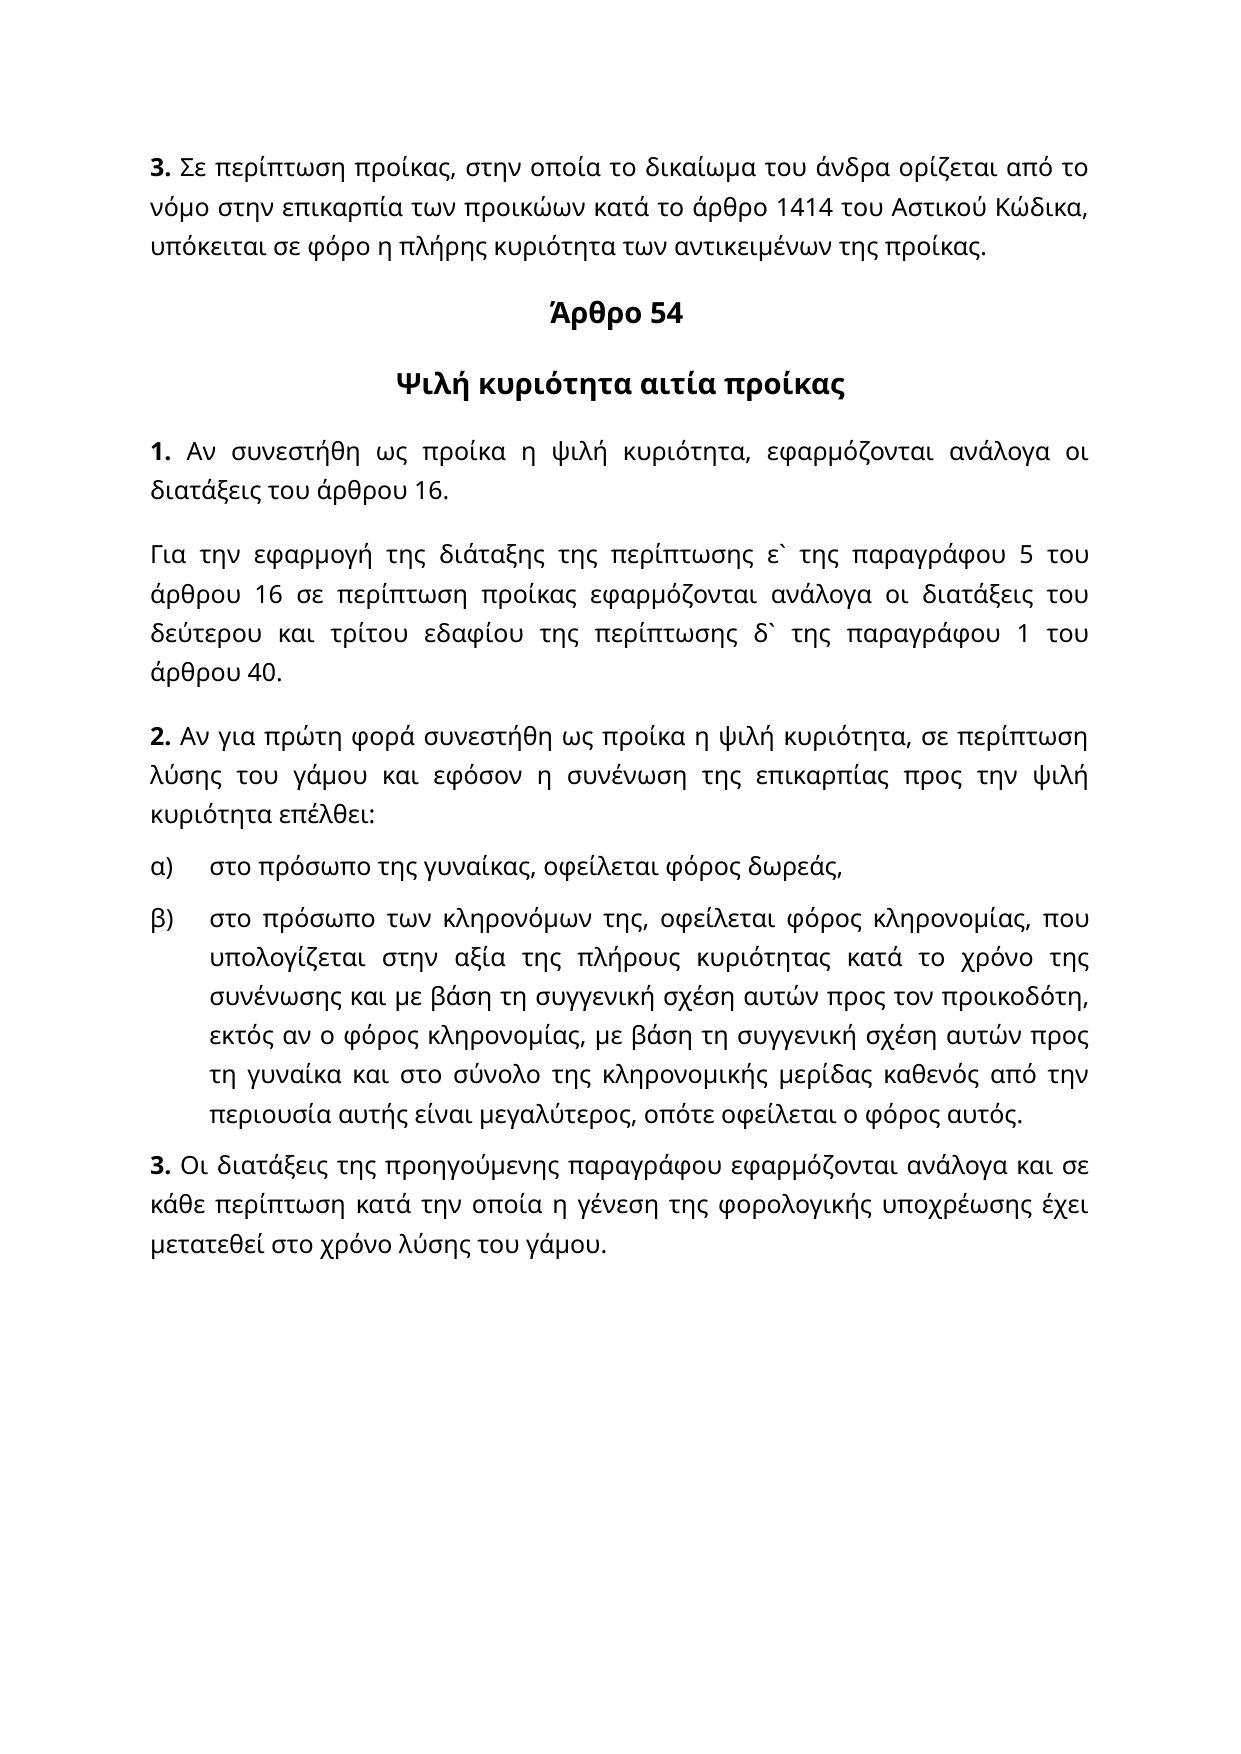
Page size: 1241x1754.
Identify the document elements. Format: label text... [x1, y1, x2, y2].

list α) στο πρόσωπο της γυναίκας, οφείλεται φόρος δωρεάς, [150, 849, 1090, 883]
text 3. Οι διατάξεις της προηγούμενης παραγράφου εφαρμόζονται ανάλογα και σε κάθε περίπτωση κατά την οποία η γένεση της φορολογικής υποχρέωσης έχει μετατεθεί στο χρόνο λύσης του γάμου. [150, 1148, 1090, 1260]
text 1. Αν συνεστήθη ως προίκα η ψιλή κυριότητα, εφαρμόζονται ανάλογα οι διατάξεις του άρθρου 16. [150, 434, 1090, 507]
text Για την εφαρμογή της διάταξης της περίπτωσης ε` της παραγράφου 5 του άρθρου 16 σε περίπτωση προίκας εφαρμόζονται ανάλογα οι διατάξεις του δεύτερου και τρίτου εδαφίου της περίπτωσης δ` της παραγράφου 1 του άρθρου 40. [150, 537, 1090, 689]
text 2. Αν για πρώτη φορά συνεστήθη ως προίκα η ψιλή κυριότητα, σε περίπτωση λύσης του γάμου και εφόσον η συνένωση της επικαρπίας προς την ψιλή κυριότητα επέλθει: [150, 719, 1090, 831]
subtitle Ψιλή κυριότητα αιτία προίκας [150, 363, 1090, 403]
list β) στο πρόσωπο των κληρονόμων της, οφείλεται φόρος κληρονομίας, που υπολογίζεται στην αξία της πλήρους κυριότητας κατά το χρόνο της συνένωσης και με βάση τη συγγενική σχέση αυτών προς τον προικοδότη, εκτός αν ο φόρος κληρονομίας, με βάση τη συγγενική σχέση αυτών προς τη γυναίκα και στο σύνολο της κληρονομικής μερίδας καθενός από την περιουσία αυτής είναι μεγαλύτερος, οπότε οφείλεται ο φόρος αυτός. [150, 900, 1090, 1130]
subtitle Άρθρο 54 [150, 292, 1090, 332]
text 3. Σε περίπτωση προίκας, στην οποία το δικαίωμα του άνδρα ορίζεται από το νόμο στην επικαρπία των προικώων κατά το άρθρο 1414 του Αστικού Κώδικα, υπόκειται σε φόρο η πλήρης κυριότητα των αντικειμένων της προίκας. [150, 150, 1090, 262]
